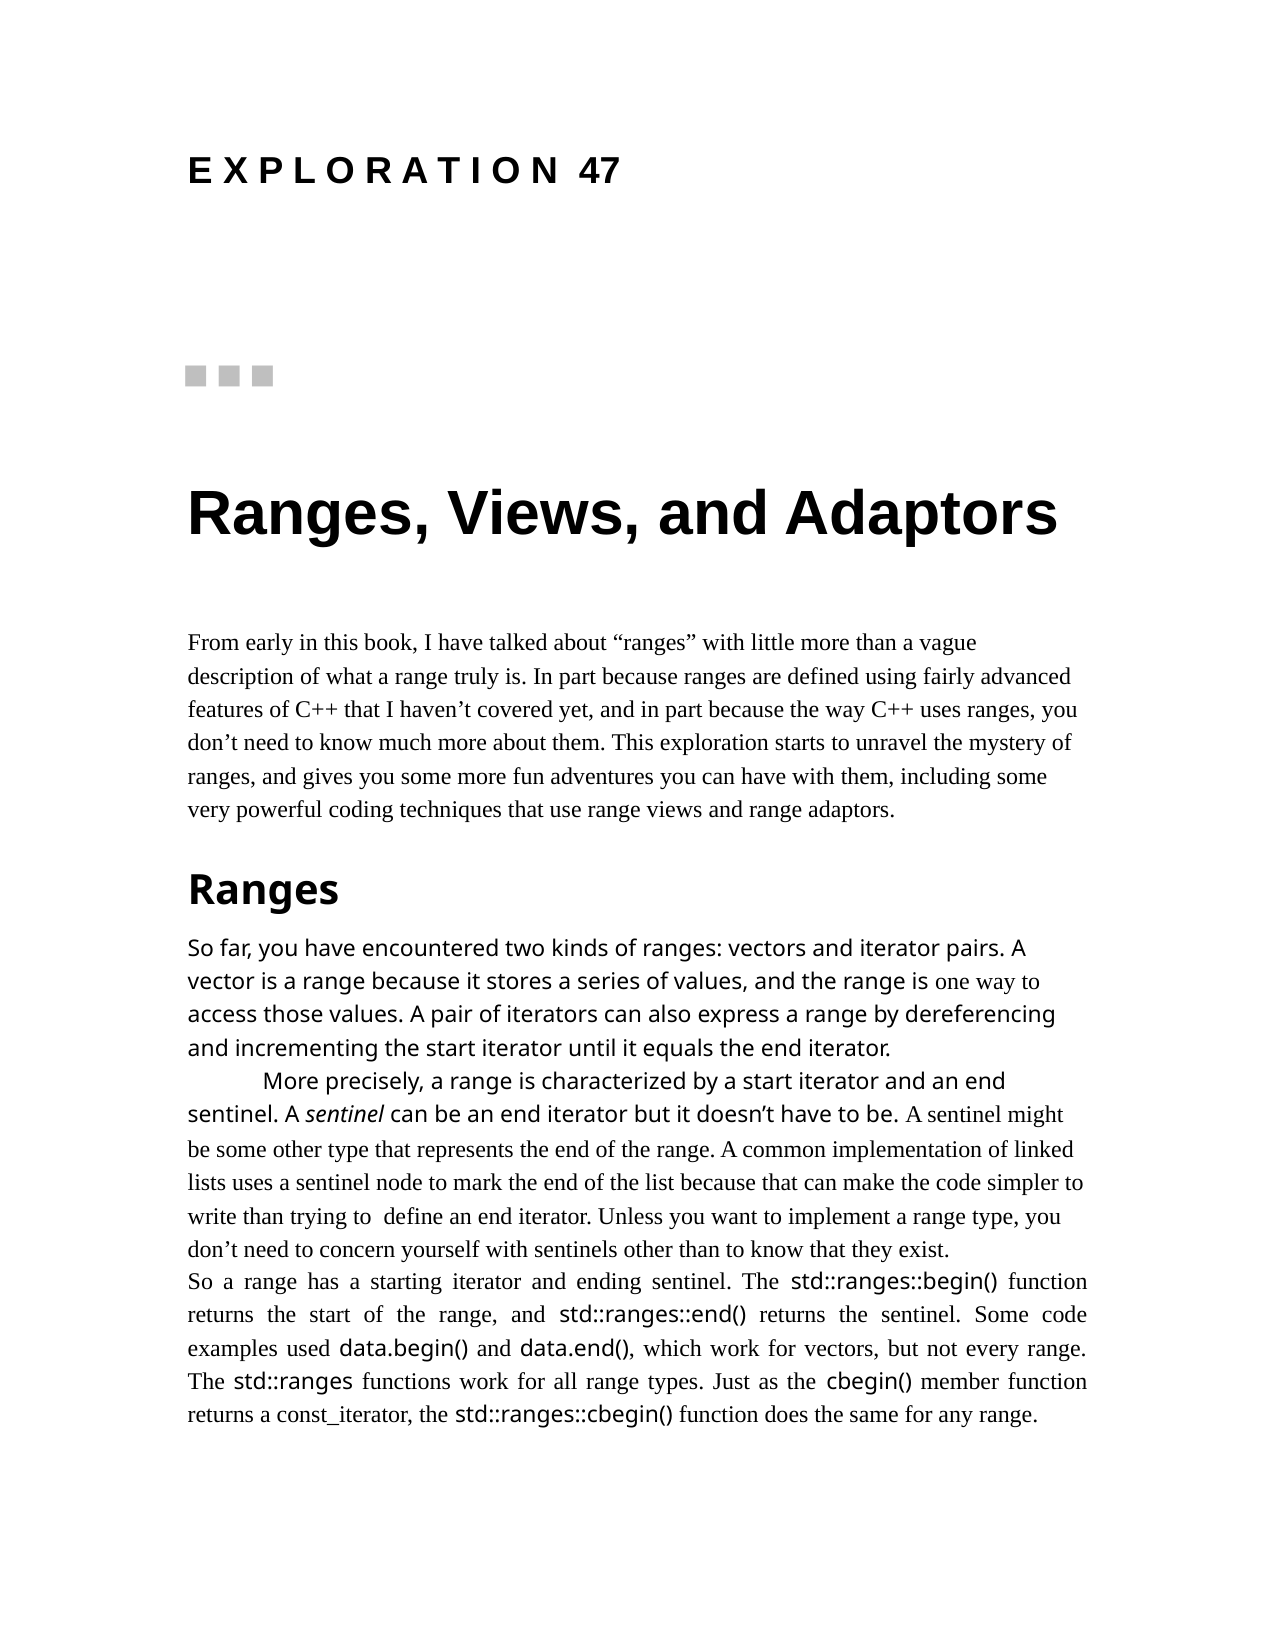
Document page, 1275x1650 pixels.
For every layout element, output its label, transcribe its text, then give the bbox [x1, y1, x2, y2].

text E X P L O R A T I O N 47 [187, 150, 1087, 192]
text So a range has a starting iterator and ending sentinel. The std::ranges::begin() function returns the start of the range, and std::ranges::end() returns the sentinel. Some code examples used data.begin() and data.end(), which work for vectors, but not every range. The std::ranges functions work for all range types. Just as the cbegin() member function returns a const_iterator, the std::ranges::cbegin() function does the same for any range. [187, 1263, 1087, 1429]
subtitle Ranges [187, 860, 1087, 917]
title Ranges, Views, and Adaptors [187, 478, 1087, 548]
text More precisely, a range is characterized by a start iterator and an end sentinel. A sentinel can be an end iterator but it doesn’t have to be. A sentinel might be some other type that represents the end of the range. A common implementation of linked lists uses a sentinel node to mark the end of the list because that can make the code simpler to write than trying to define an end iterator. Unless you want to implement a range type, you don’t need to concern yourself with sentinels other than to know that they exist. [187, 1063, 1087, 1263]
text  [187, 364, 1087, 391]
text So far, you have encountered two kinds of ranges: vectors and iterator pairs. A vector is a range because it stores a series of values, and the range is one way to access those values. A pair of iterators can also express a range by dereferencing and incrementing the start iterator until it equals the end iterator. [187, 929, 1087, 1063]
text From early in this book, I have talked about “ranges” with little more than a vague description of what a range truly is. In part because ranges are defined using fairly advanced features of C++ that I haven’t covered yet, and in part because the way C++ uses ranges, you don’t need to know much more about them. This exploration starts to unravel the mystery of ranges, and gives you some more fun adventures you can have with them, including some very powerful coding techniques that use range views and range adaptors. [187, 623, 1087, 823]
